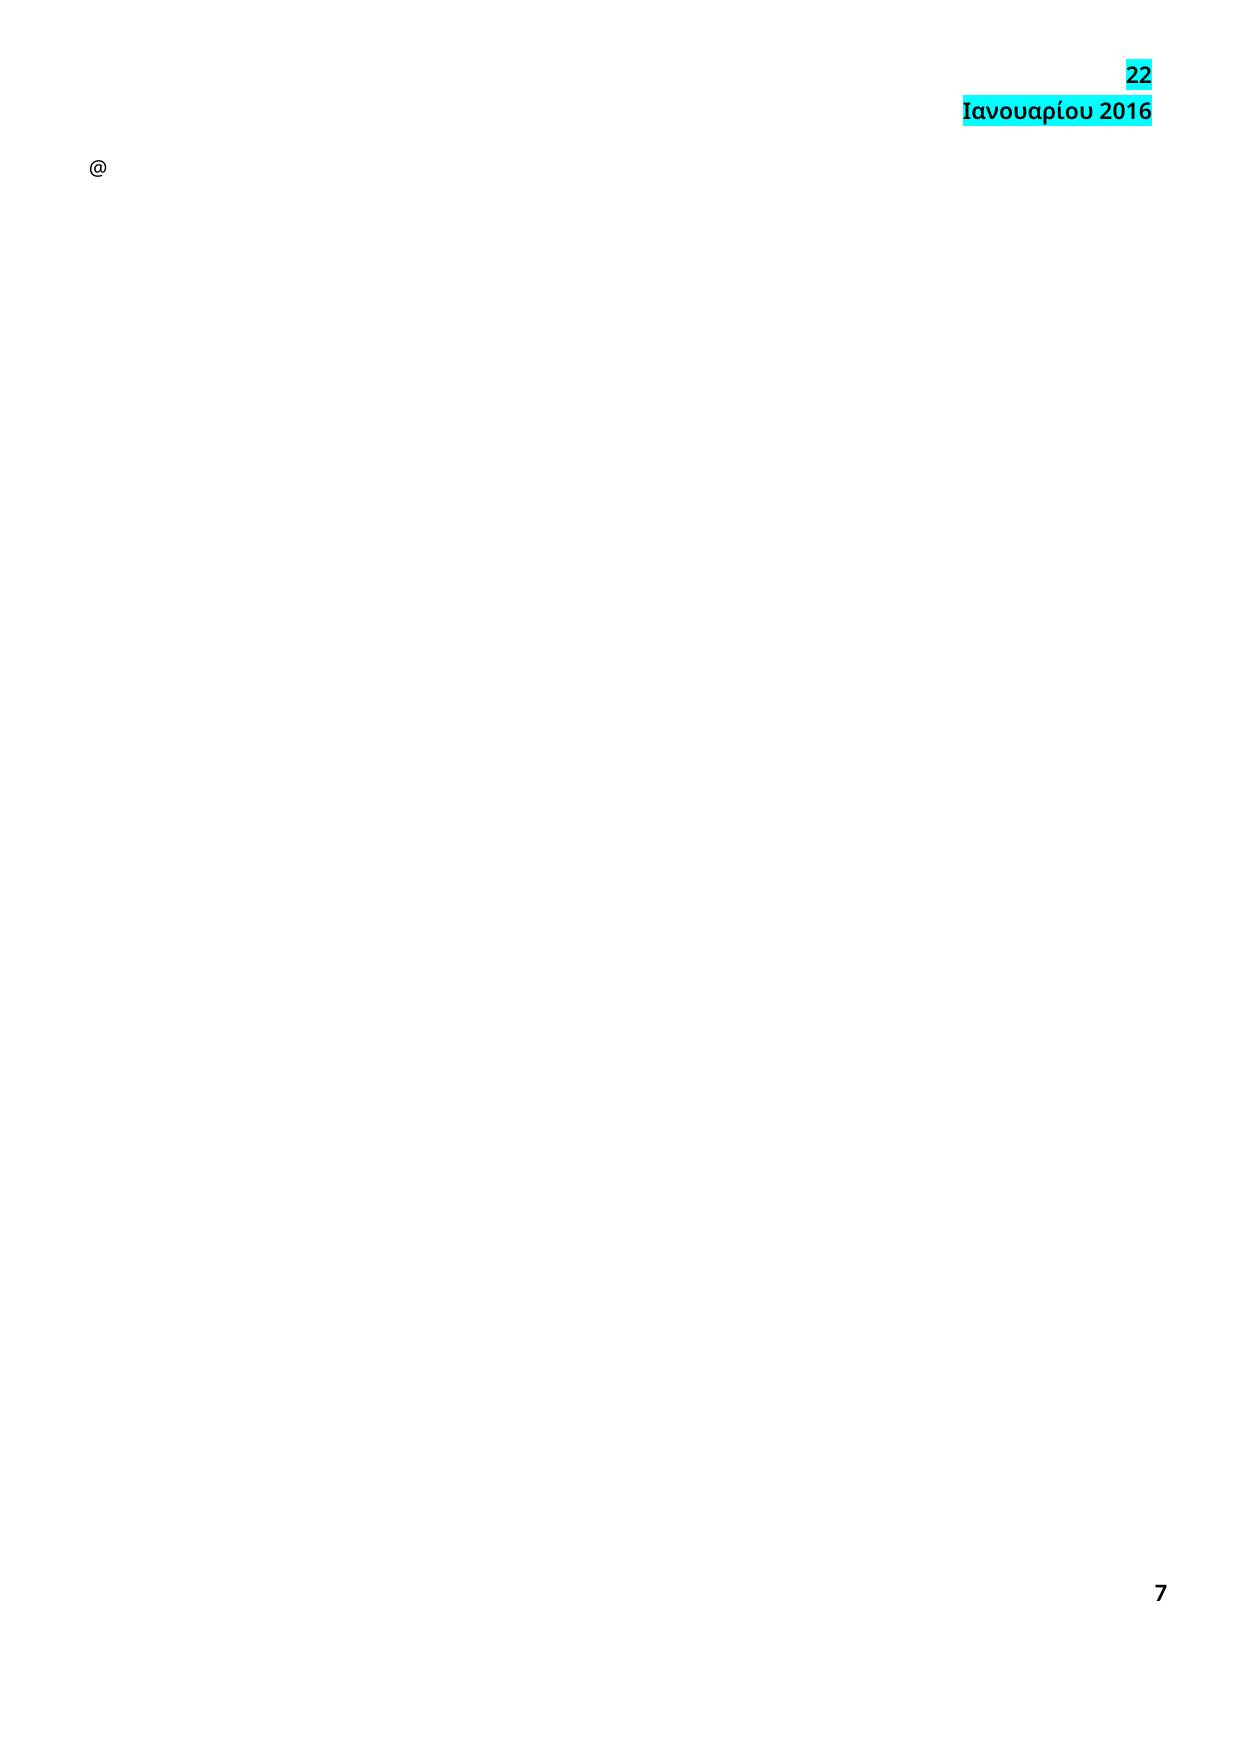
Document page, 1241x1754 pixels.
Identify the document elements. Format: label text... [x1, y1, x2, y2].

text @ [88, 153, 1152, 182]
